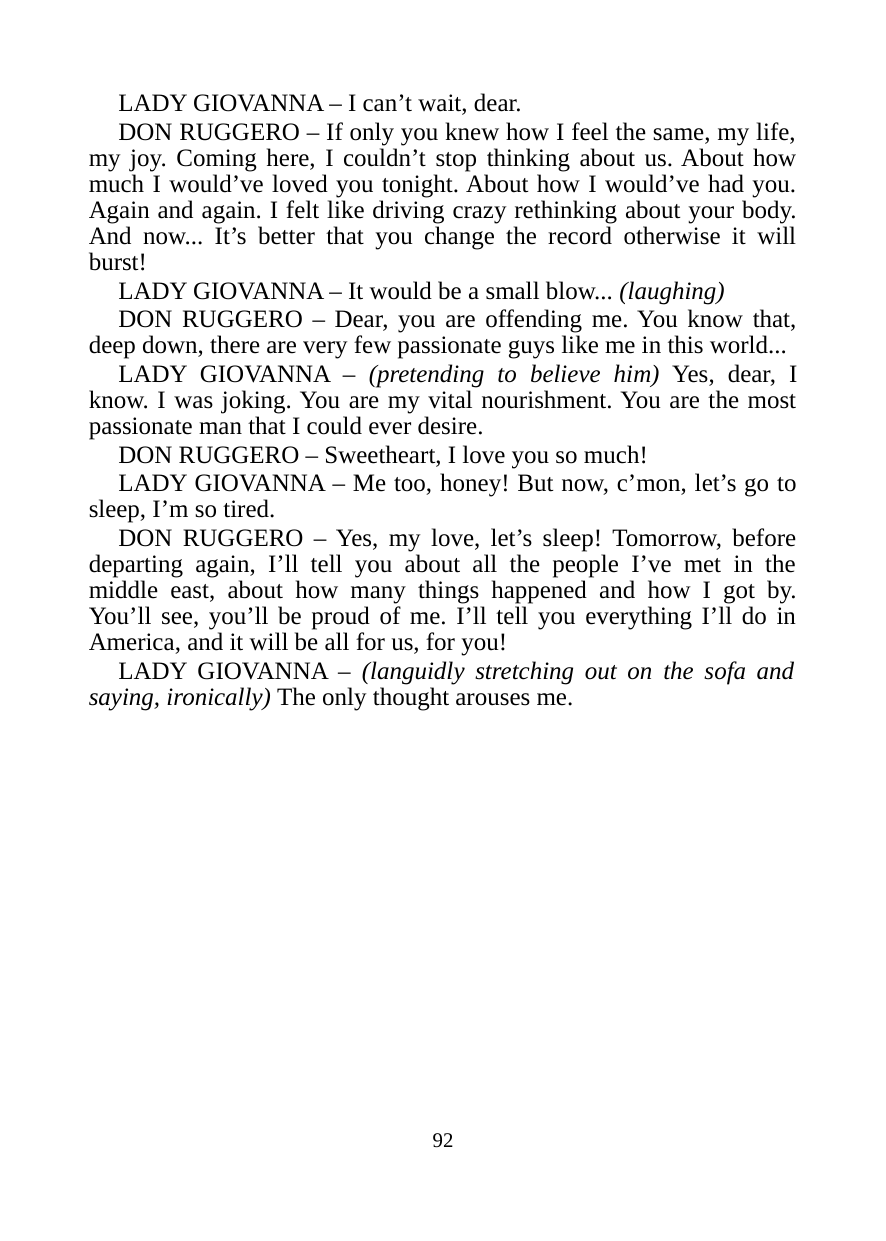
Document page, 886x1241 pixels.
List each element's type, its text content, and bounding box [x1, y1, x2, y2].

text LADY GIOVANNA – (pretending to believe him) Yes, dear, I know. I was joking. You are my vital nourishment. You are the most passionate man that I could ever desire. [88, 359, 797, 440]
text LADY GIOVANNA – (languidly stretching out on the sofa and saying, ironically) The only thought arouses me. [88, 656, 797, 710]
text DON RUGGERO – If only you knew how I feel the same, my life, my joy. Coming here, I couldn’t stop thinking about us. About how much I would’ve loved you tonight. About how I would’ve had you. Again and again. I felt like driving crazy rethinking about your body. And now... It’s better that you change the record otherwise it will burst! [88, 117, 797, 276]
text DON RUGGERO – Dear, you are offending me. You know that, deep down, there are very few passionate guys like me in this world... [88, 304, 797, 359]
text DON RUGGERO – Yes, my love, let’s sleep! Tomorrow, before departing again, I’ll tell you about all the people I’ve met in the middle east, about how many things happened and how I got by. You’ll see, you’ll be proud of me. I’ll tell you everything I’ll do in America, and it will be all for us, for you! [88, 523, 797, 656]
text DON RUGGERO – Sweetheart, I love you so much! [88, 440, 797, 468]
text LADY GIOVANNA – It would be a small blow... (laughing) [88, 276, 797, 304]
text LADY GIOVANNA – Me too, honey! But now, c’mon, let’s go to sleep, I’m so tired. [88, 468, 797, 523]
text LADY GIOVANNA – I can’t wait, dear. [88, 88, 797, 117]
